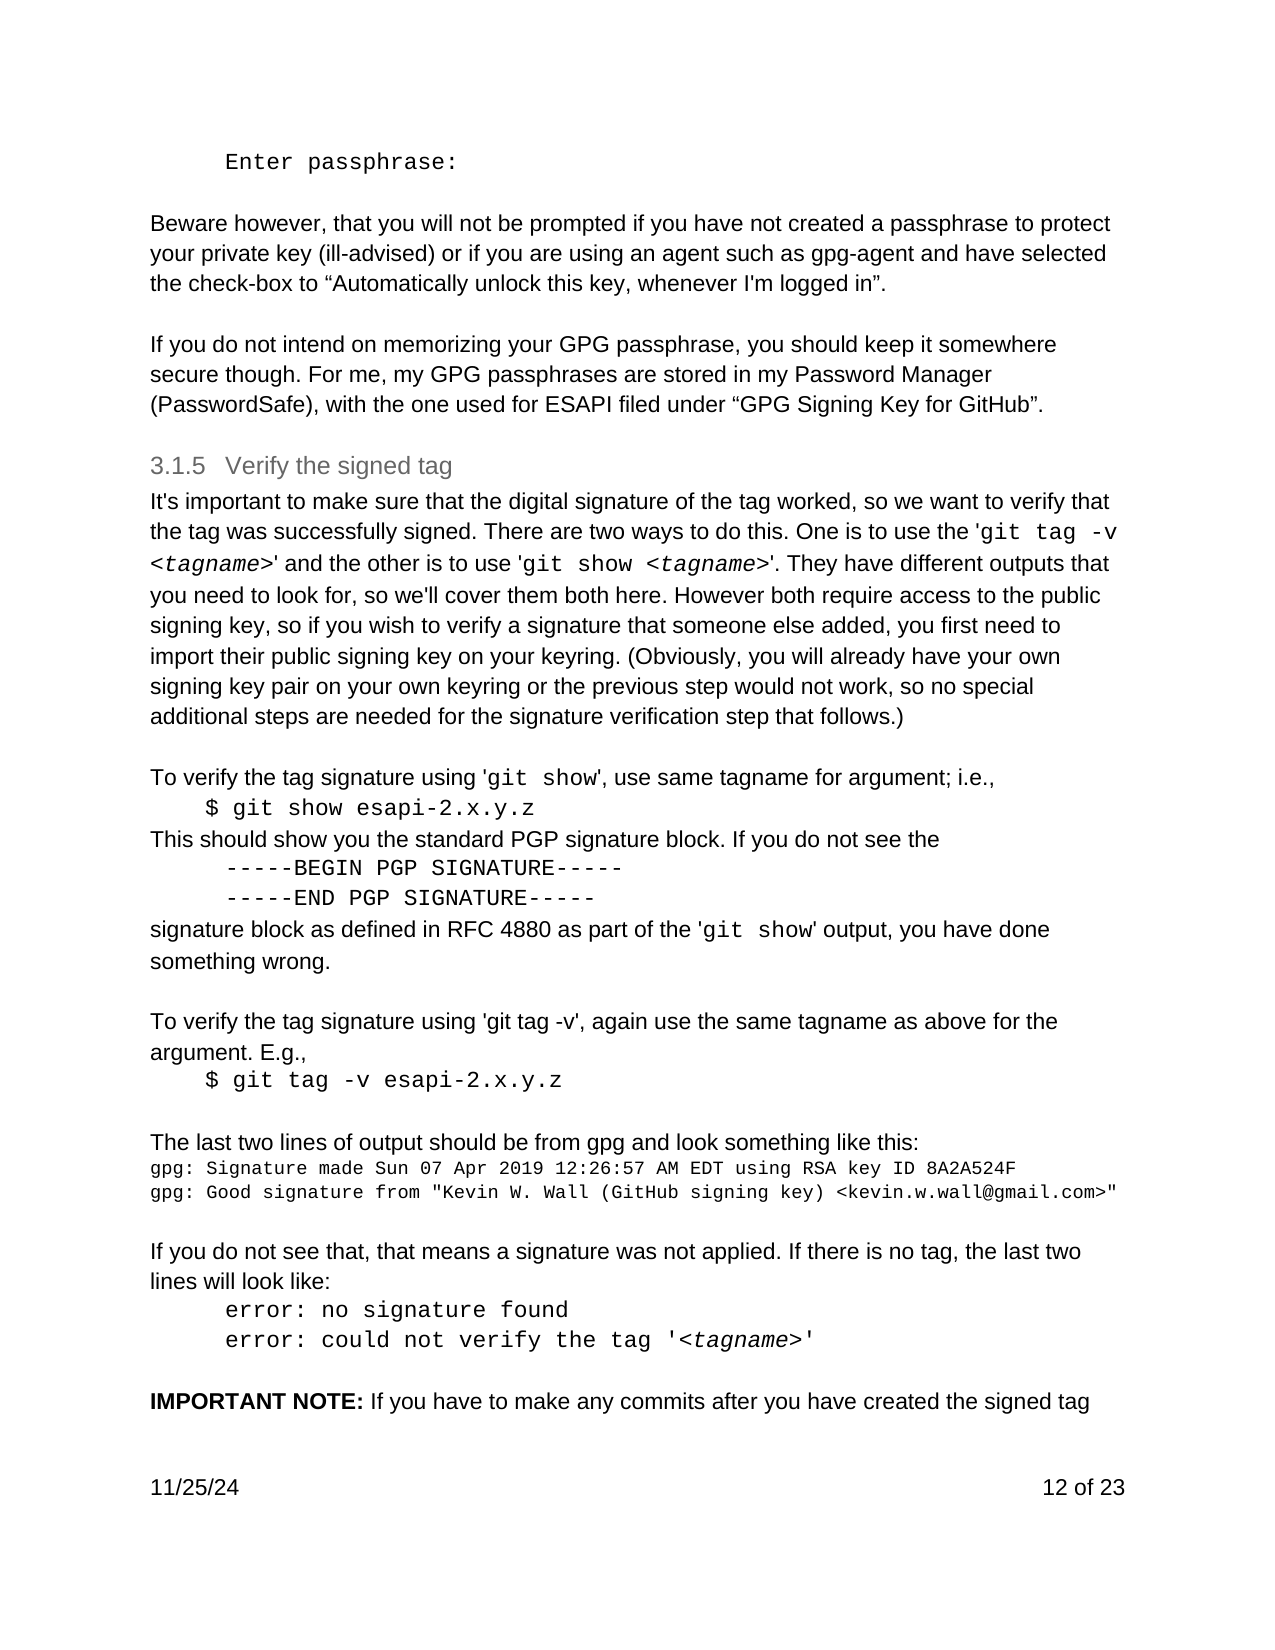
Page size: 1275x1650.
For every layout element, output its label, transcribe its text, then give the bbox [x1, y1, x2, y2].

text It's important to make sure that the digital signature of the tag worked, so we want to verify that the tag was successfully signed. There are two ways to do this. One is to use the 'git tag -v <tagname>' and the other is to use 'git show <tagname>'. They have different outputs that you need to look for, so we'll cover them both here. However both require access to the public signing key, so if you wish to verify a signature that someone else added, you first need to import their public signing key on your keyring. (Obviously, you will already have your own signing key pair on your own keyring or the previous step would not work, so no special additional steps are needed for the signature verification step that follows.) [150, 488, 1125, 729]
text This should show you the standard PGP signature block. If you do not see the [150, 826, 1125, 852]
text error: could not verify the tag '<tagname>' [225, 1328, 1125, 1354]
text IMPORTANT NOTE: If you have to make any commits after you have created the signed tag [150, 1388, 1125, 1414]
text -----BEGIN PGP SIGNATURE----- [225, 856, 1125, 882]
text signature block as defined in RFC 4880 as part of the 'git show' output, you have done something wrong. [150, 916, 1125, 974]
text To verify the tag signature using 'git tag -v', again use the same tagname as above for the argument. E.g., [150, 1008, 1125, 1065]
text $ git tag -v esapi-2.x.y.z [150, 1069, 1125, 1094]
text -----END PGP SIGNATURE----- [225, 886, 1125, 912]
text If you do not intend on memorizing your GPG passphrase, you should keep it somewhere secure though. For me, my GPG passphrases are stored in my Password Manager (PasswordSafe), with the one used for ESAPI filed under “GPG Signing Key for GitHub”. [150, 331, 1125, 418]
text To verify the tag signature using 'git show', use same tagname for argument; i.e., [150, 763, 1125, 792]
text Beware however, that you will not be prompted if you have not created a passphrase to protect your private key (ill-advised) or if you are using an agent such as gpg-agent and have selected the check-box to “Automatically unlock this key, whenever I'm logged in”. [150, 210, 1125, 297]
text $ git show esapi-2.x.y.z [150, 796, 1125, 822]
text gpg: Signature made Sun 07 Apr 2019 12:26:57 AM EDT using RSA key ID 8A2A524F [150, 1159, 1125, 1180]
text error: no signature found [225, 1298, 1125, 1324]
text The last two lines of output should be from gpg and look something like this: [150, 1129, 1125, 1155]
text Enter passphrase: [225, 150, 1125, 176]
text If you do not see that, that means a signature was not applied. If there is no tag, the last two lines will look like: [150, 1238, 1125, 1294]
text gpg: Good signature from "Kevin W. Wall (GitHub signing key) <kevin.w.wall@gmail.com>" [150, 1183, 1125, 1204]
subtitle Verify the signed tag [150, 451, 1125, 479]
